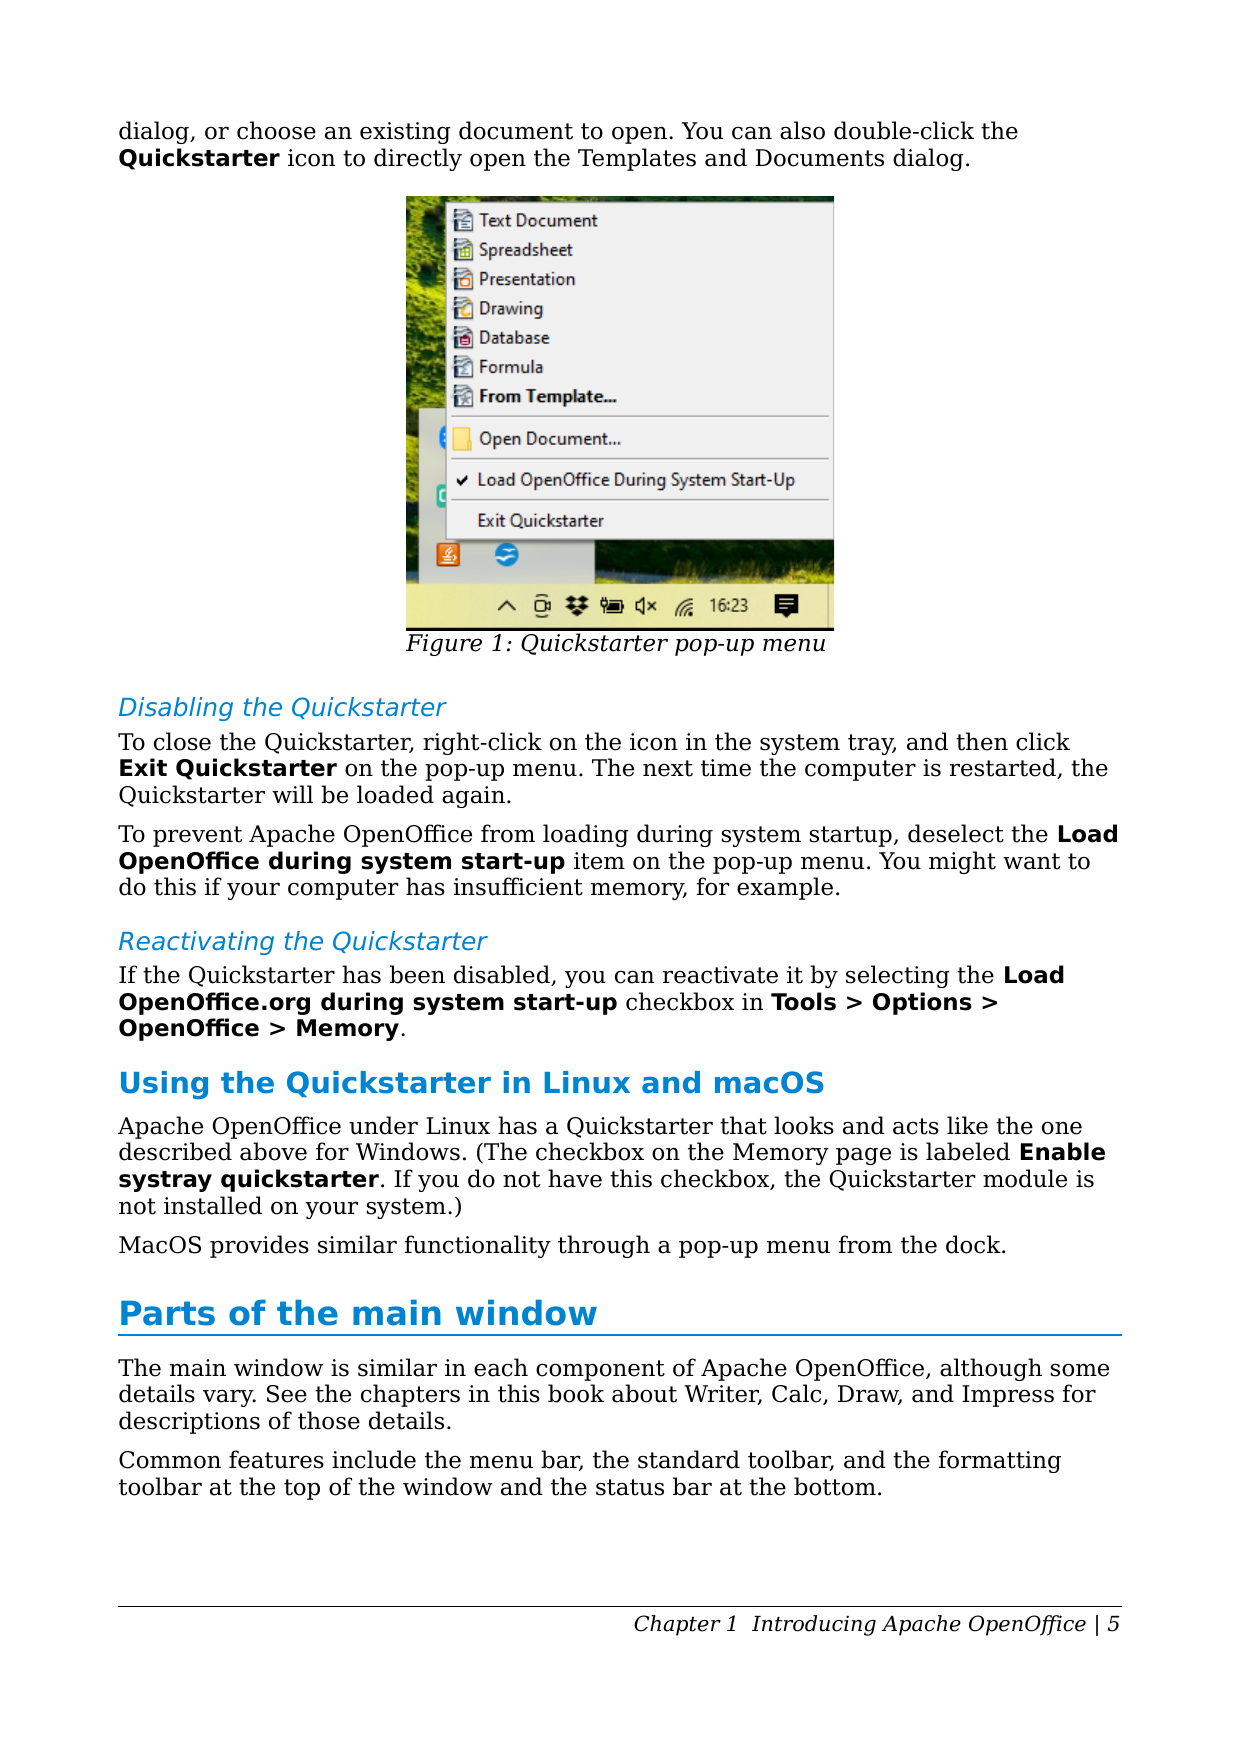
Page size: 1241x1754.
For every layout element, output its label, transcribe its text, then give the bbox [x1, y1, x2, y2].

text If the Quickstarter has been disabled, you can reactivate it by selecting the Load OpenOffice.org during system start-up checkbox in Tools > Options > OpenOffice > Memory. [118, 962, 1122, 1042]
picture [406, 196, 835, 631]
text MacOS provides similar functionality through a pop-up menu from the dock. [118, 1232, 1122, 1259]
text The main window is similar in each component of Apache OpenOffice, although some details vary. See the chapters in this book about Writer, Calc, Draw, and Impress for descriptions of those details. [118, 1355, 1122, 1435]
text Common features include the menu bar, the standard toolbar, and the formatting toolbar at the top of the window and the status bar at the bottom. [118, 1447, 1122, 1501]
subtitle Reactivating the Quickstarter [118, 927, 1122, 956]
subtitle Disabling the Quickstarter [118, 693, 1122, 722]
text To prevent Apache OpenOffice from loading during system startup, deselect the Load OpenOffice during system start-up item on the pop-up menu. You might want to do this if your computer has insufficient memory, for example. [118, 821, 1122, 901]
text dialog, or choose an existing document to open. You can also double-click the Quickstarter icon to directly open the Templates and Documents dialog. [118, 118, 1122, 171]
text Apache OpenOffice under Linux has a Quickstarter that looks and acts like the one described above for Windows. (The checkbox on the Memory page is labeled Enable systray quickstarter. If you do not have this checkbox, the Quickstarter module is not installed on your system.) [118, 1113, 1122, 1219]
subtitle Parts of the main window [118, 1295, 1122, 1334]
text Figure 1: Quickstarter pop-up menu [406, 631, 834, 657]
text To close the Quickstarter, right-click on the icon in the system tray, and then click Exit Quickstarter on the pop-up menu. The next time the computer is restarted, the Quickstarter will be loaded again. [118, 729, 1122, 809]
subtitle Using the Quickstarter in Linux and macOS [118, 1067, 1122, 1101]
